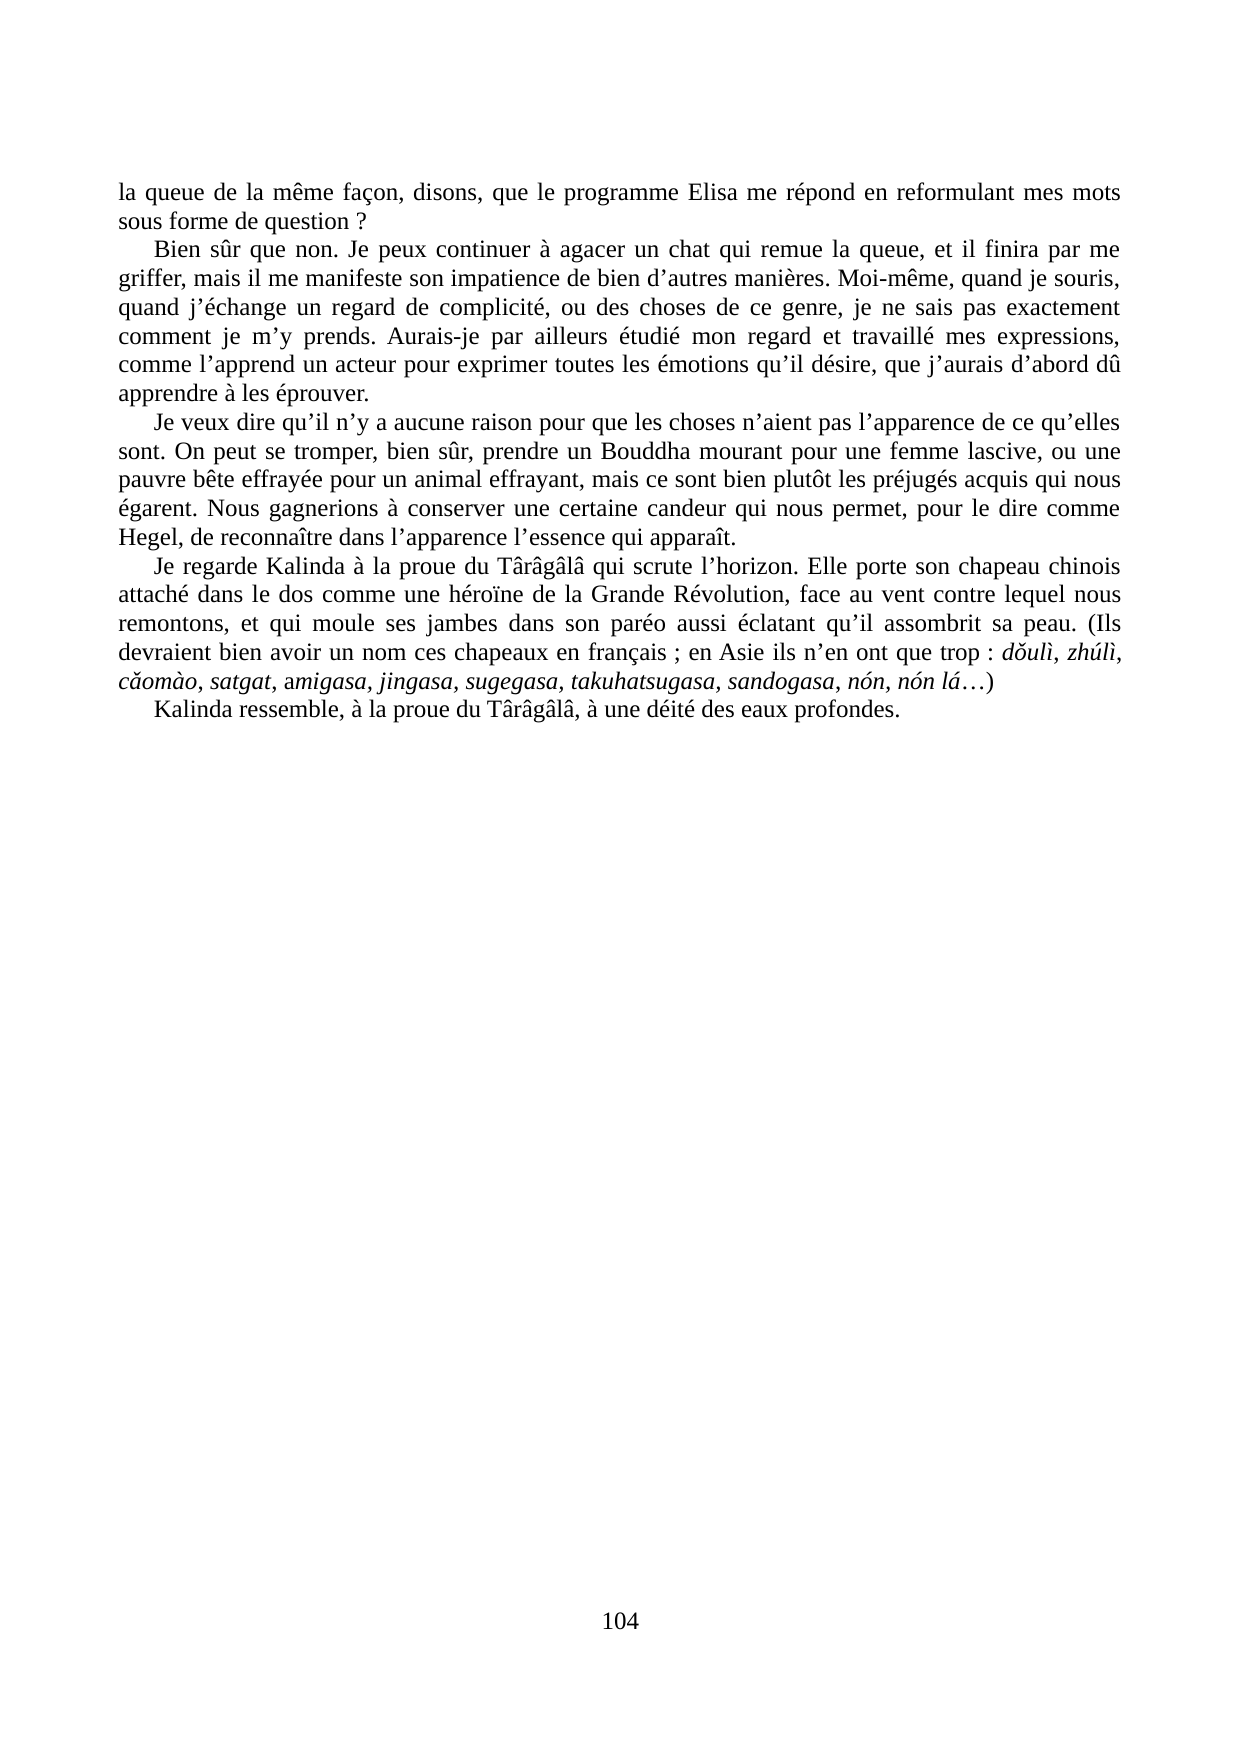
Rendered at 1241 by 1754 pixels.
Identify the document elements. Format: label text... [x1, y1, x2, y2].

text Bien sûr que non. Je peux continuer à agacer un chat qui remue la queue, et il finira par me griffer, mais il me manifeste son impatience de bien d’autres manières. Moi-même, quand je souris, quand j’échange un regard de complicité, ou des choses de ce genre, je ne sais pas exactement comment je m’y prends. Aurais-je par ailleurs étudié mon regard et travaillé mes expressions, comme l’apprend un acteur pour exprimer toutes les émotions qu’il désire, que j’aurais d’abord dû apprendre à les éprouver. [118, 234, 1122, 407]
text Kalinda ressemble, à la proue du Târâgâlâ, à une déité des eaux profondes. [118, 694, 1122, 723]
text Je regarde Kalinda à la proue du Târâgâlâ qui scrute l’horizon. Elle porte son chapeau chinois attaché dans le dos comme une héroïne de la Grande Révolution, face au vent contre lequel nous remontons, et qui moule ses jambes dans son paréo aussi éclatant qu’il assombrit sa peau. (Ils devraient bien avoir un nom ces chapeaux en français ; en Asie ils n’en ont que trop : dǒulì, zhúlì, cǎomào, satgat, amigasa, jingasa, sugegasa, takuhatsugasa, sandogasa, nón, nón lá…) [118, 551, 1122, 694]
text Je veux dire qu’il n’y a aucune raison pour que les choses n’aient pas l’apparence de ce qu’elles sont. On peut se tromper, bien sûr, prendre un Bouddha mourant pour une femme lascive, ou une pauvre bête effrayée pour un animal effrayant, mais ce sont bien plutôt les préjugés acquis qui nous égarent. Nous gagnerions à conserver une certaine candeur qui nous permet, pour le dire comme Hegel, de reconnaître dans l’apparence l’essence qui apparaît. [118, 407, 1122, 551]
text la queue de la même façon, disons, que le programme Elisa me répond en reformulant mes mots sous forme de question ? [118, 177, 1122, 234]
